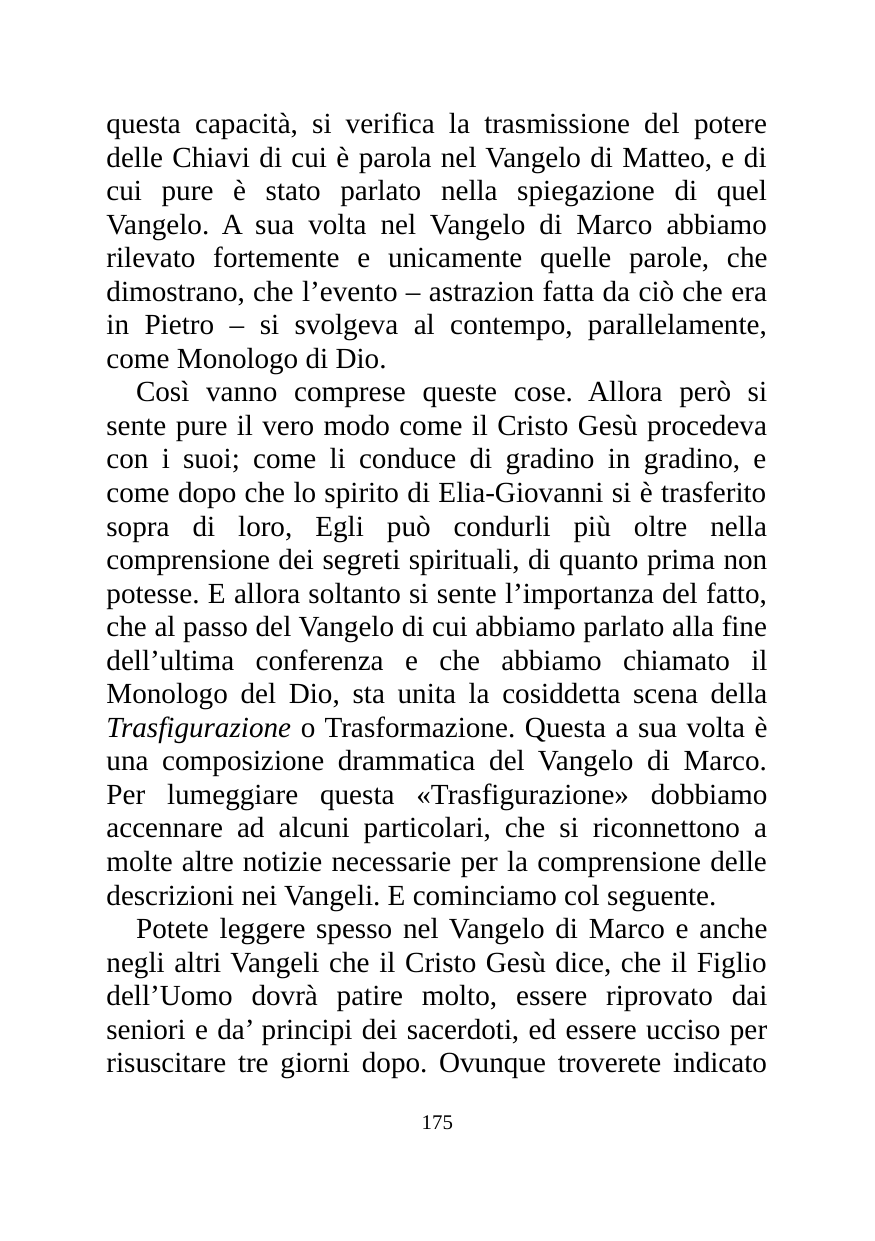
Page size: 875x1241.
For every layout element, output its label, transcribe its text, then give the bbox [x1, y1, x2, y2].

text Potete leggere spesso nel Vangelo di Marco e anche negli altri Vangeli che il Cristo Gesù dice, che il Figlio dell’Uomo dovrà patire molto, essere riprovato dai seniori e da’ principi dei sacerdoti, ed essere ucciso per risuscitare tre giorni dopo. Ovunque troverete indicato [106, 911, 768, 1079]
text Così vanno comprese queste cose. Allora però si sente pure il vero modo come il Cristo Gesù procedeva con i suoi; come li conduce di gradino in gradino, e come dopo che lo spirito di Elia-Giovanni si è trasferito sopra di loro, Egli può condurli più oltre nella comprensione dei segreti spirituali, di quanto prima non potesse. E allora soltanto si sente l’importanza del fatto, che al passo del Vangelo di cui abbiamo parlato alla fine dell’ultima conferenza e che abbiamo chiamato il Monologo del Dio, sta unita la cosiddetta scena della Trasfigurazione o Trasformazione. Questa a sua volta è una composizione drammatica del Vangelo di Marco. Per lumeggiare questa «Trasfigurazione» dobbiamo accennare ad alcuni particolari, che si riconnettono a molte altre notizie necessarie per la comprensione delle descrizioni nei Vangeli. E cominciamo col seguente. [106, 374, 768, 911]
text questa capacità, si verifica la trasmissione del potere delle Chiavi di cui è parola nel Vangelo di Matteo, e di cui pure è stato parlato nella spiegazione di quel Vangelo. A sua volta nel Vangelo di Marco abbiamo rilevato fortemente e unicamente quelle parole, che dimostrano, che l’evento – astrazion fatta da ciò che era in Pietro – si svolgeva al contempo, parallelamente, come Monologo di Dio. [106, 106, 768, 374]
